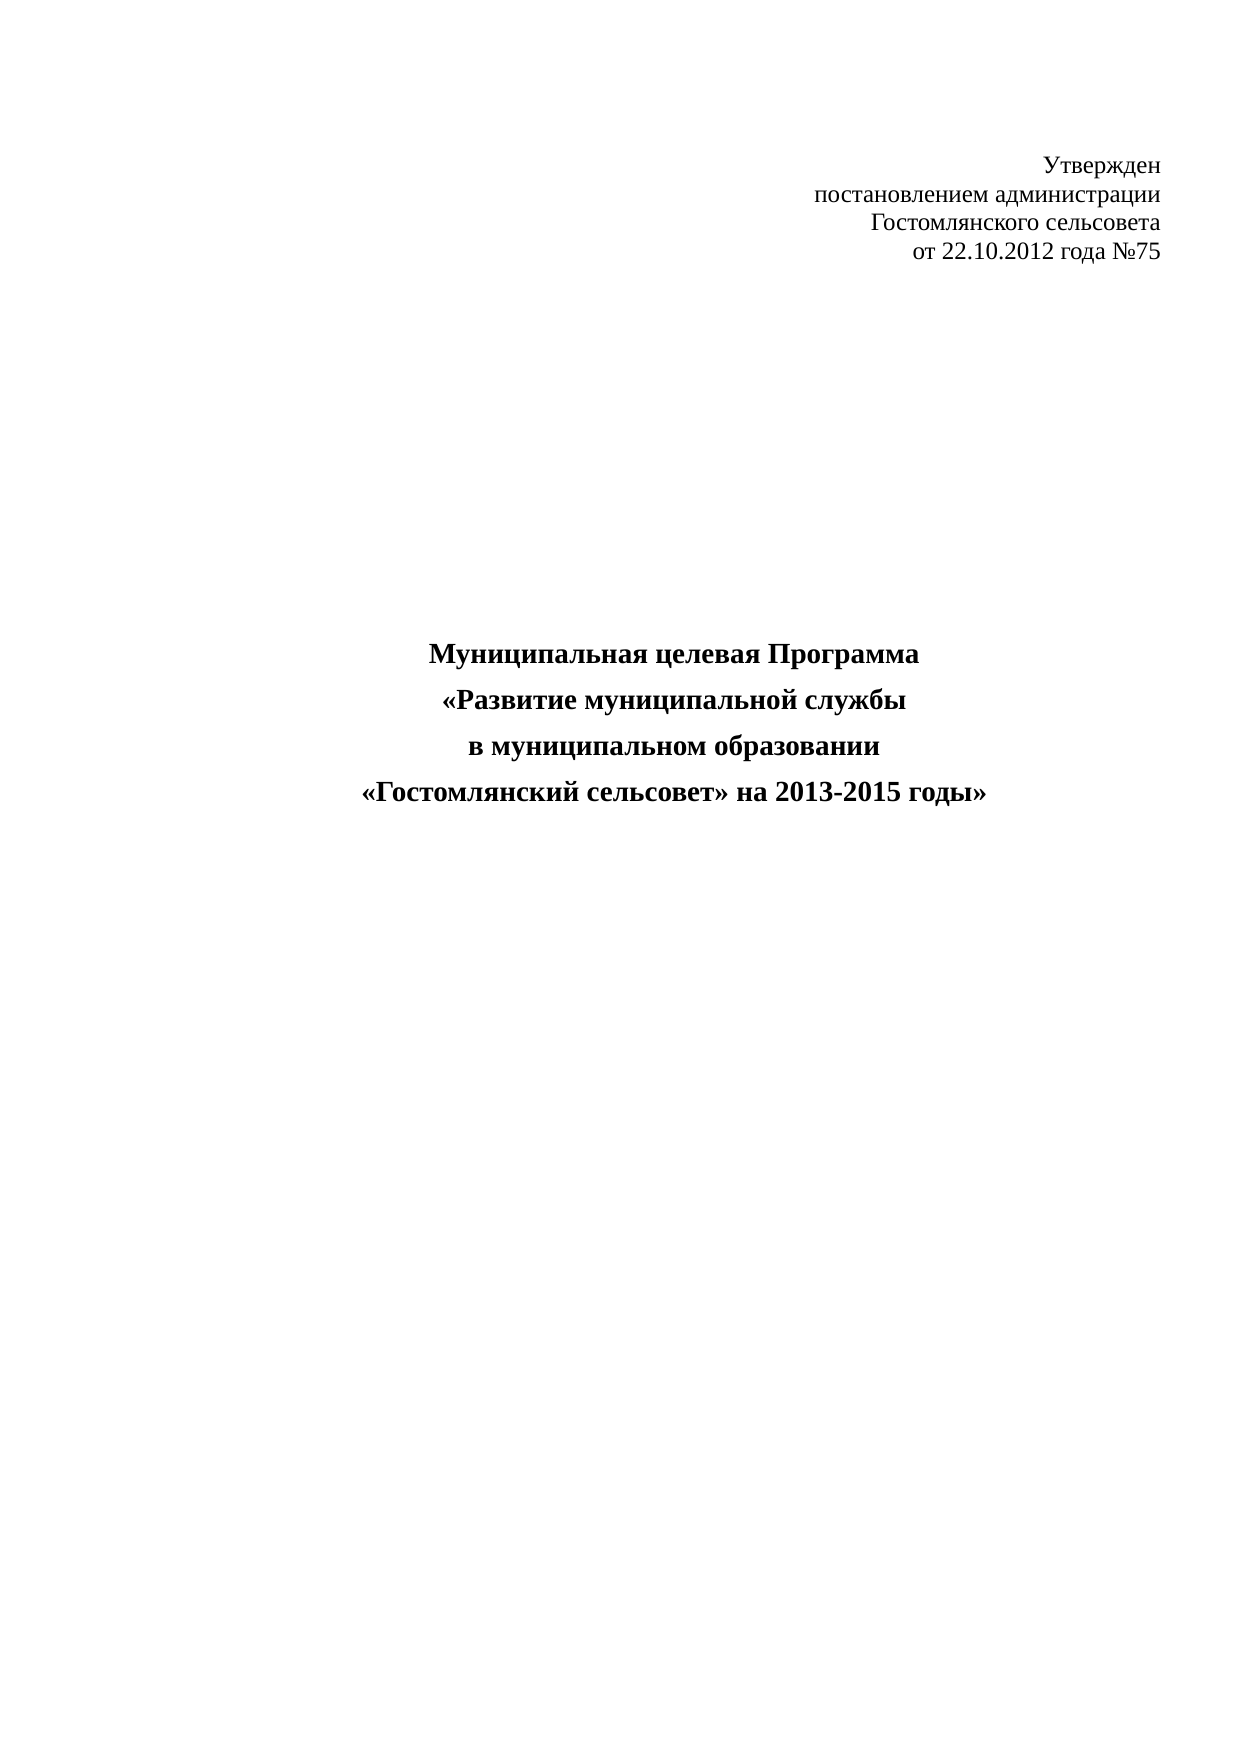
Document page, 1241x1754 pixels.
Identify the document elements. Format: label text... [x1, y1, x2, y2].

text постановлением администрации [187, 179, 1161, 207]
text в муниципальном образовании [187, 728, 1161, 762]
text от 22.10.2012 года №75 [187, 236, 1161, 265]
text Муниципальная целевая Программа [187, 636, 1161, 670]
text Гостомлянского сельсовета [187, 207, 1161, 236]
text «Гостомлянский сельсовет» на 2013-2015 годы» [187, 774, 1161, 808]
text Утвержден [187, 150, 1161, 179]
text «Развитие муниципальной службы [187, 682, 1161, 716]
